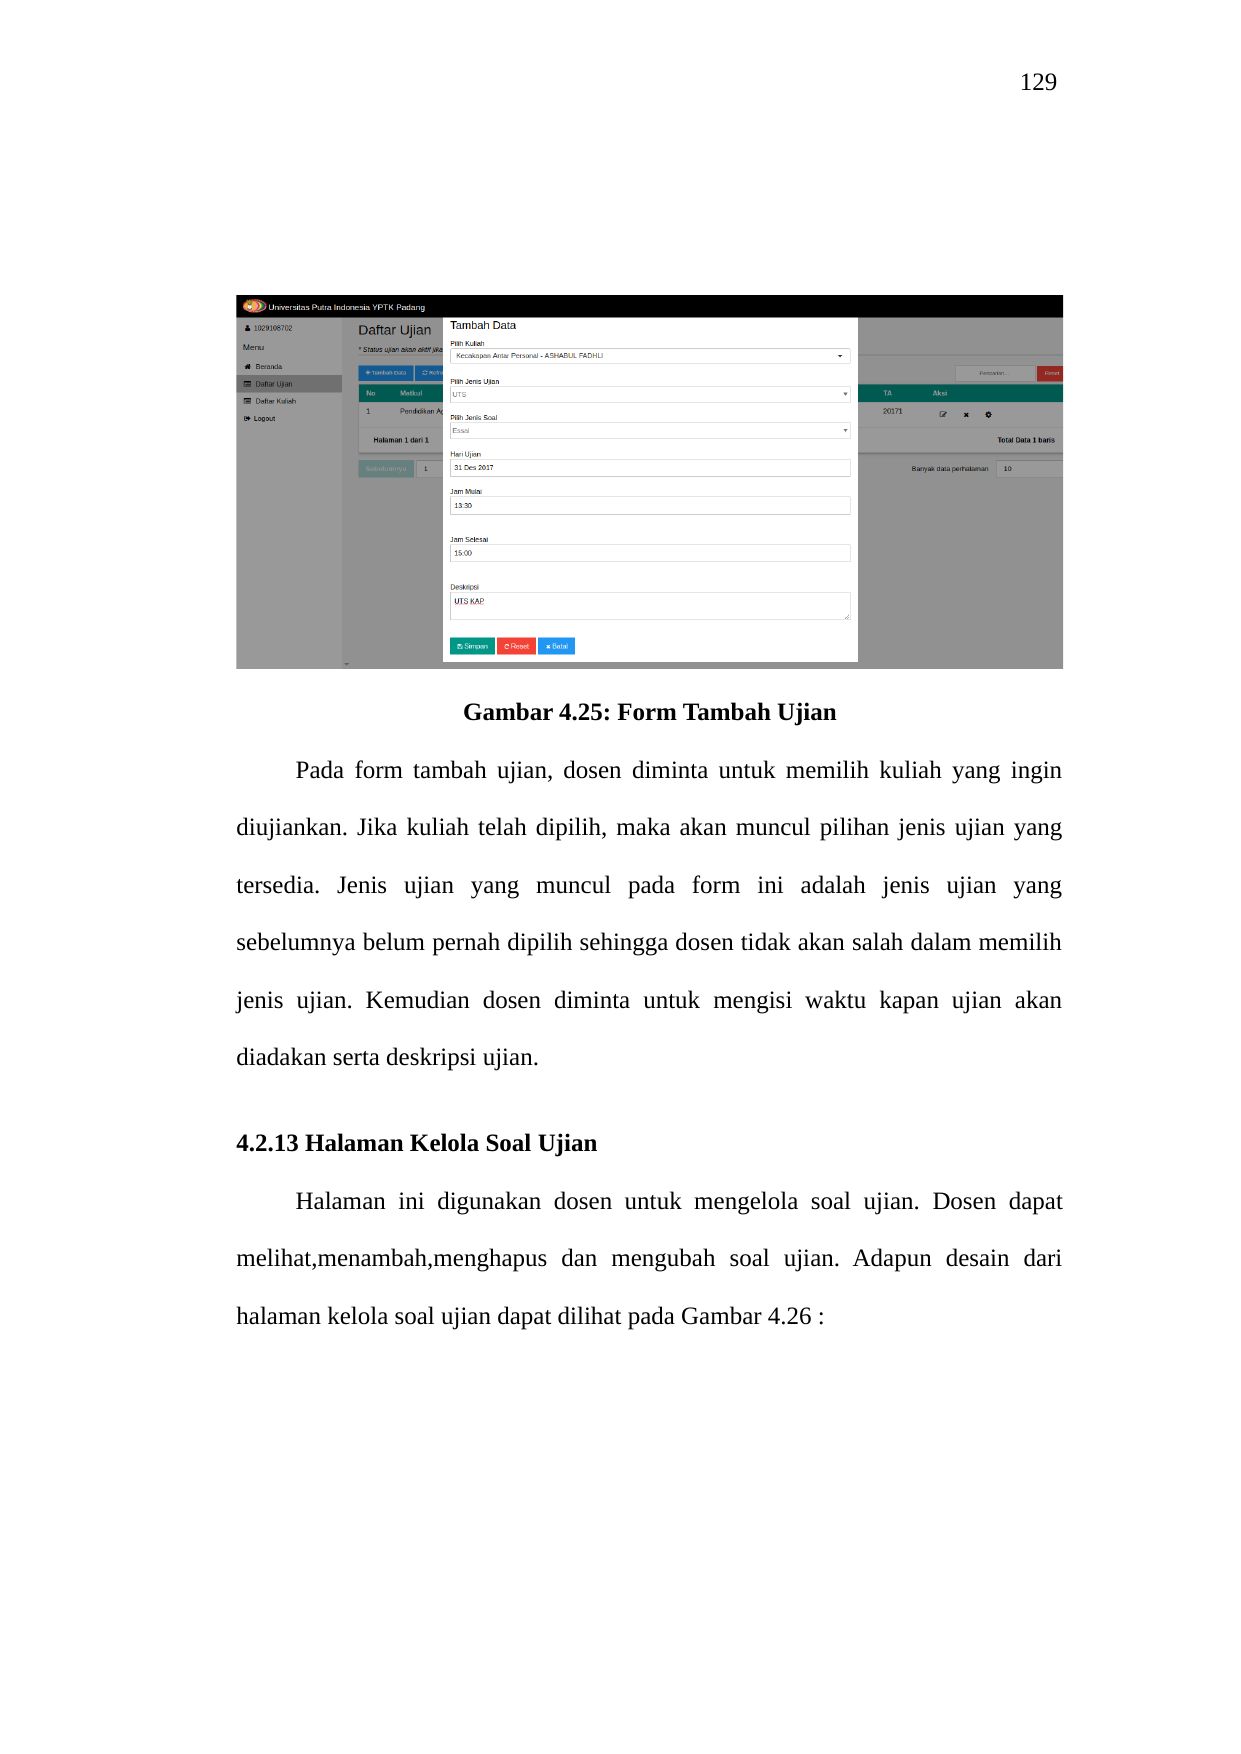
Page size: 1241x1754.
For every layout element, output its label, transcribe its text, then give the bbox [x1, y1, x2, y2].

subtitle 4.2.13 Halaman Kelola Soal Ujian [236, 1128, 1063, 1157]
text Gambar 4.25: Form Tambah Ujian [236, 669, 1063, 726]
text Pada form tambah ujian, dosen diminta untuk memilih kuliah yang ingin diujiankan. Jika kuliah telah dipilih, maka akan muncul pilihan jenis ujian yang tersedia. Jenis ujian yang muncul pada form ini adalah jenis ujian yang sebelumnya belum pernah dipilih sehingga dosen tidak akan salah dalam memilih jenis ujian. Kemudian dosen diminta untuk mengisi waktu kapan ujian akan diadakan serta deskripsi ujian. [236, 755, 1063, 1071]
picture [236, 295, 1064, 669]
text Halaman ini digunakan dosen untuk mengelola soal ujian. Dosen dapat melihat,menambah,menghapus dan mengubah soal ujian. Adapun desain dari halaman kelola soal ujian dapat dilihat pada Gambar 4.26 : [236, 1186, 1063, 1330]
